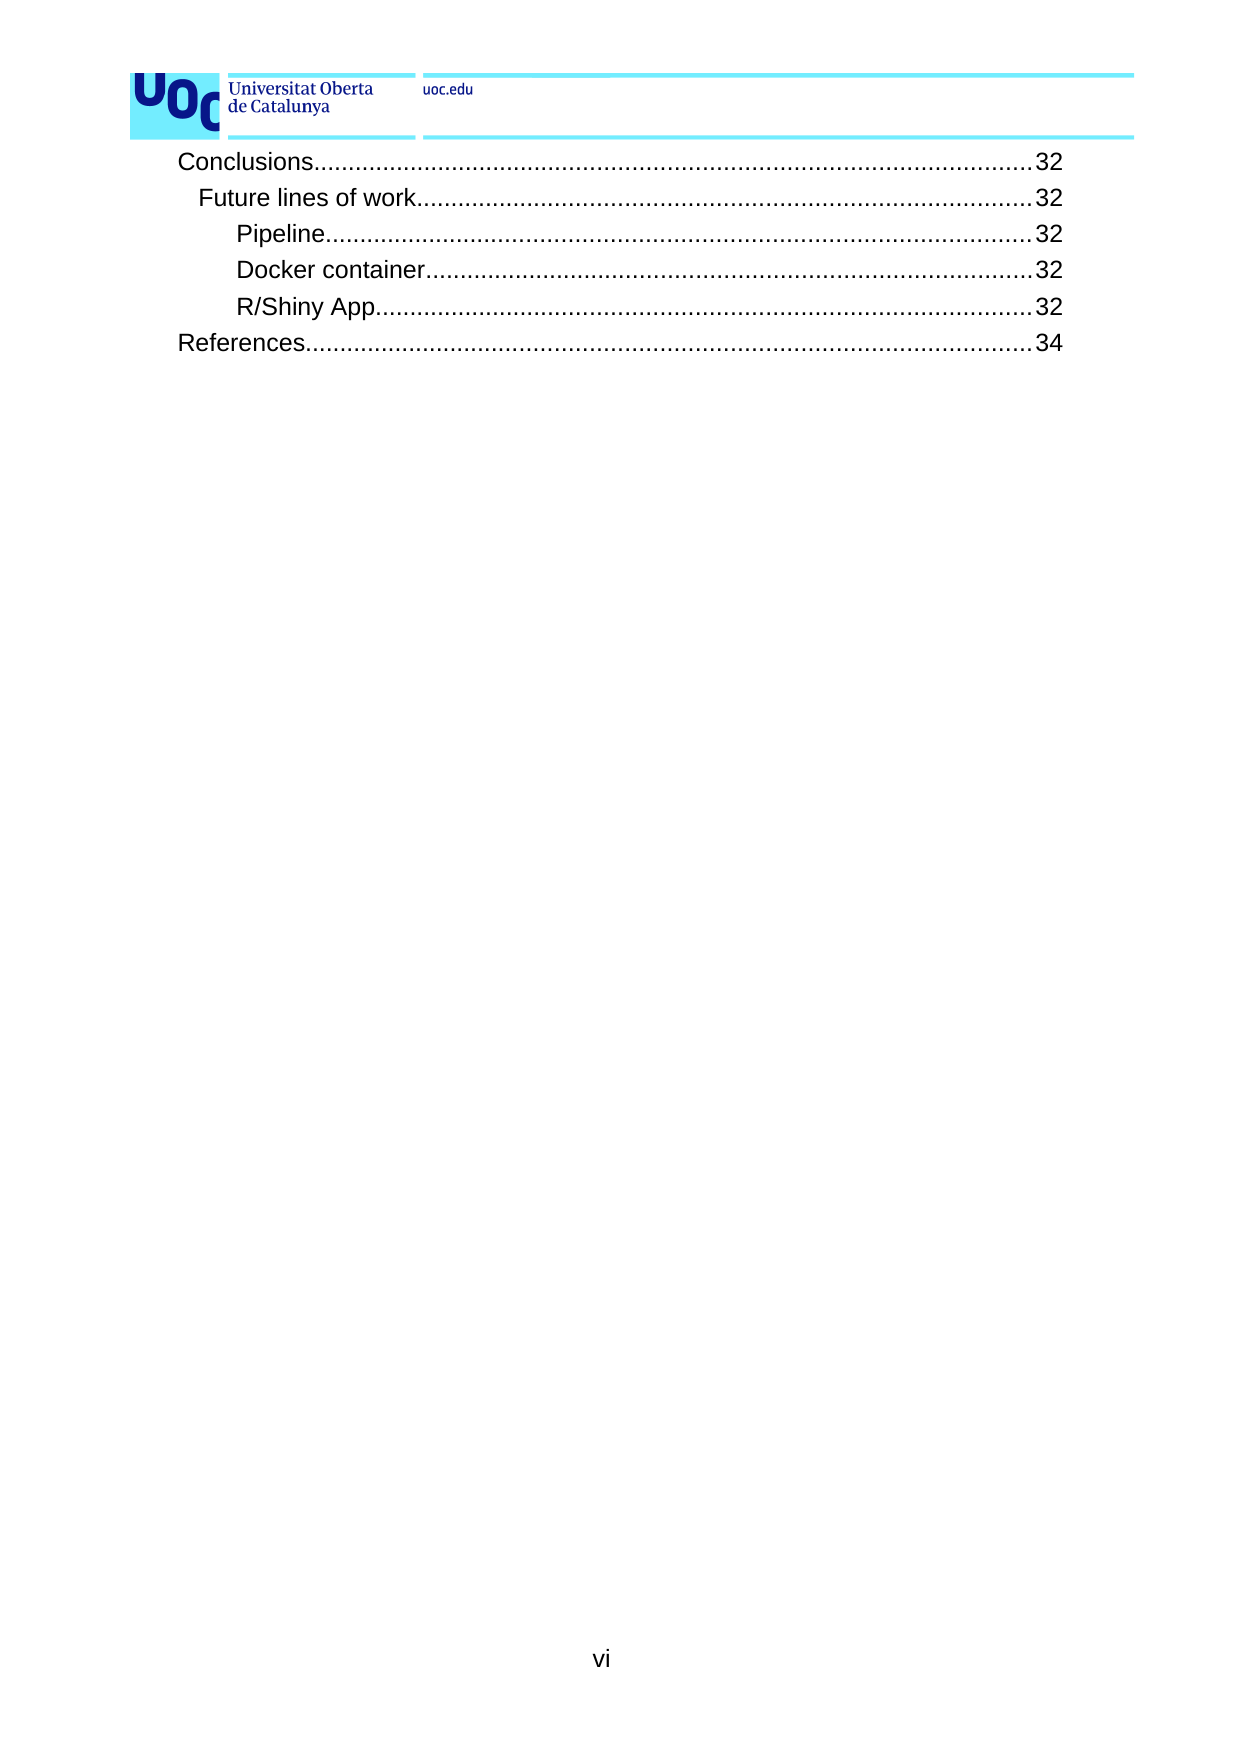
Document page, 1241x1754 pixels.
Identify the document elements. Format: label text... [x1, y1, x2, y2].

picture [130, 73, 1135, 143]
text Future lines of work 32 [198, 183, 1063, 212]
text References 34 [177, 328, 1063, 356]
text Pipeline 32 [236, 219, 1063, 248]
text Conclusions 32 [177, 147, 1063, 176]
text Docker container 32 [236, 256, 1063, 284]
text R/Shiny App 32 [236, 292, 1063, 320]
